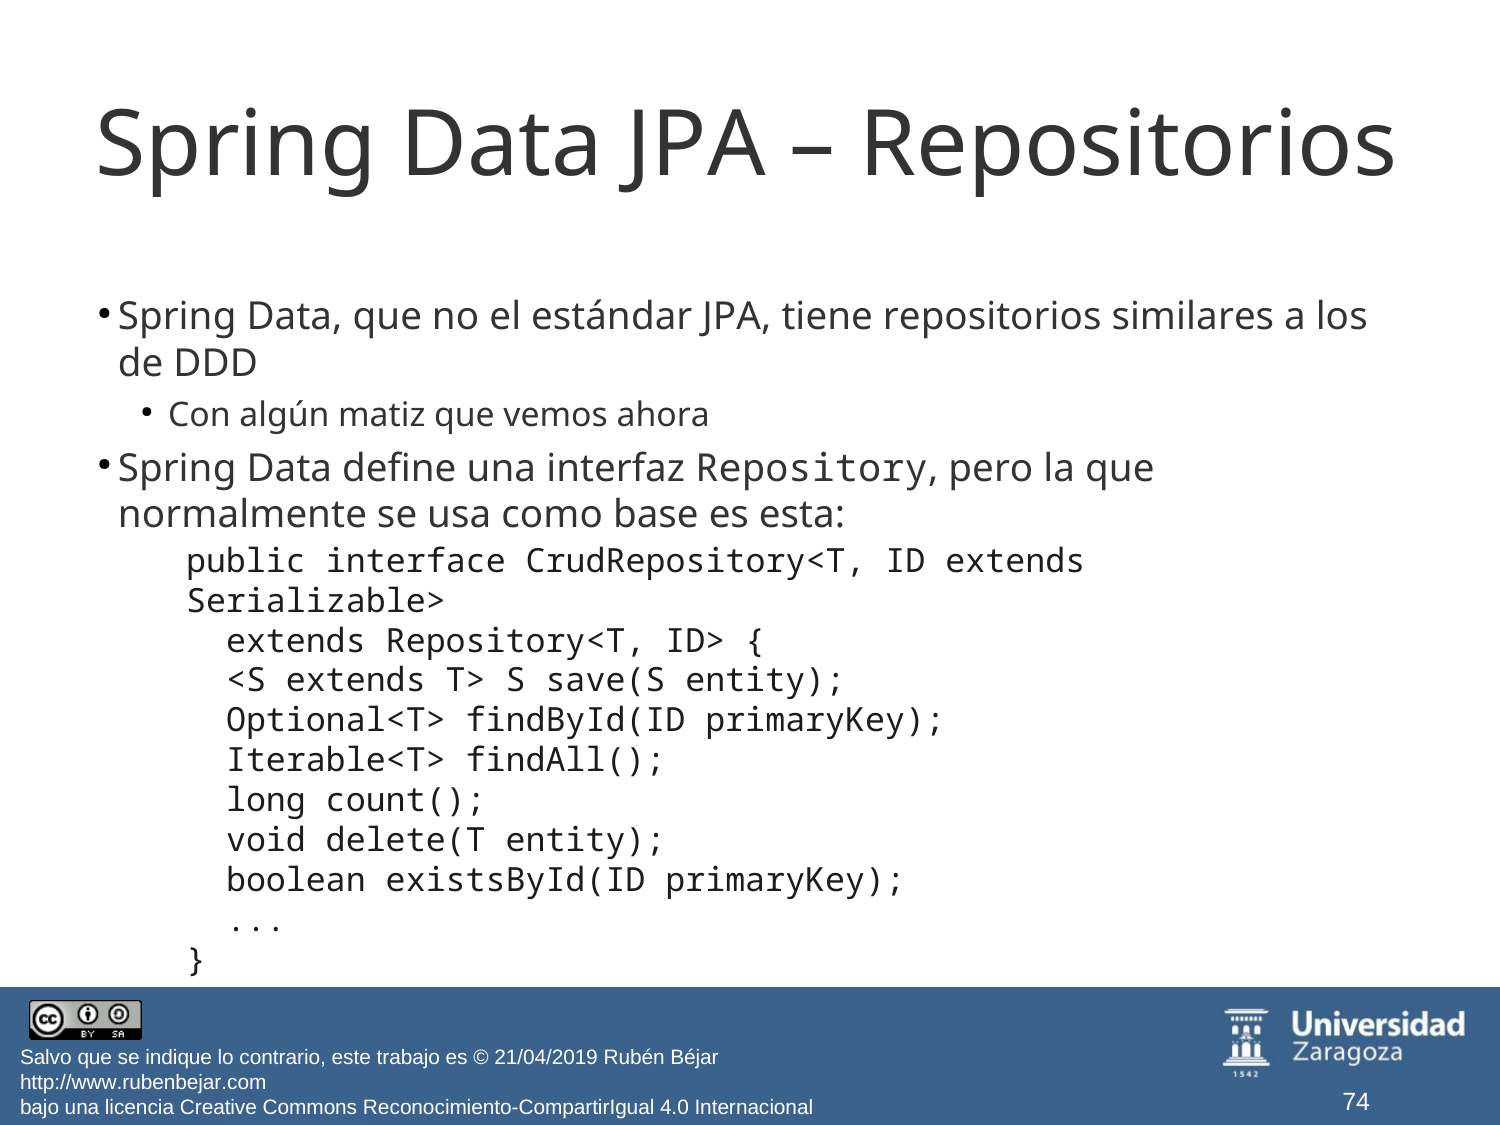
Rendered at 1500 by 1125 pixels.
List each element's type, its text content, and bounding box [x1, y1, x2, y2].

list Spring Data, que no el estándar JPA, tiene repositorios similares a los de DDD Con algún matiz que vemos ahora Spring Data define una interfaz Repository, pero la que normalmente se usa como base es esta: [82, 283, 1418, 544]
title Spring Data JPA – Repositorios [74, 20, 1420, 257]
text_box public interface CrudRepository<T, ID extends Serializable> extends Repository<T, ID> { <S extends T> S save(S entity); Optional<T> findById(ID primaryKey); Iterable<T> findAll(); long count(); void delete(T entity); boolean existsById(ID primaryKey); ... } [171, 531, 1329, 963]
picture [0, 987, 1500, 1125]
